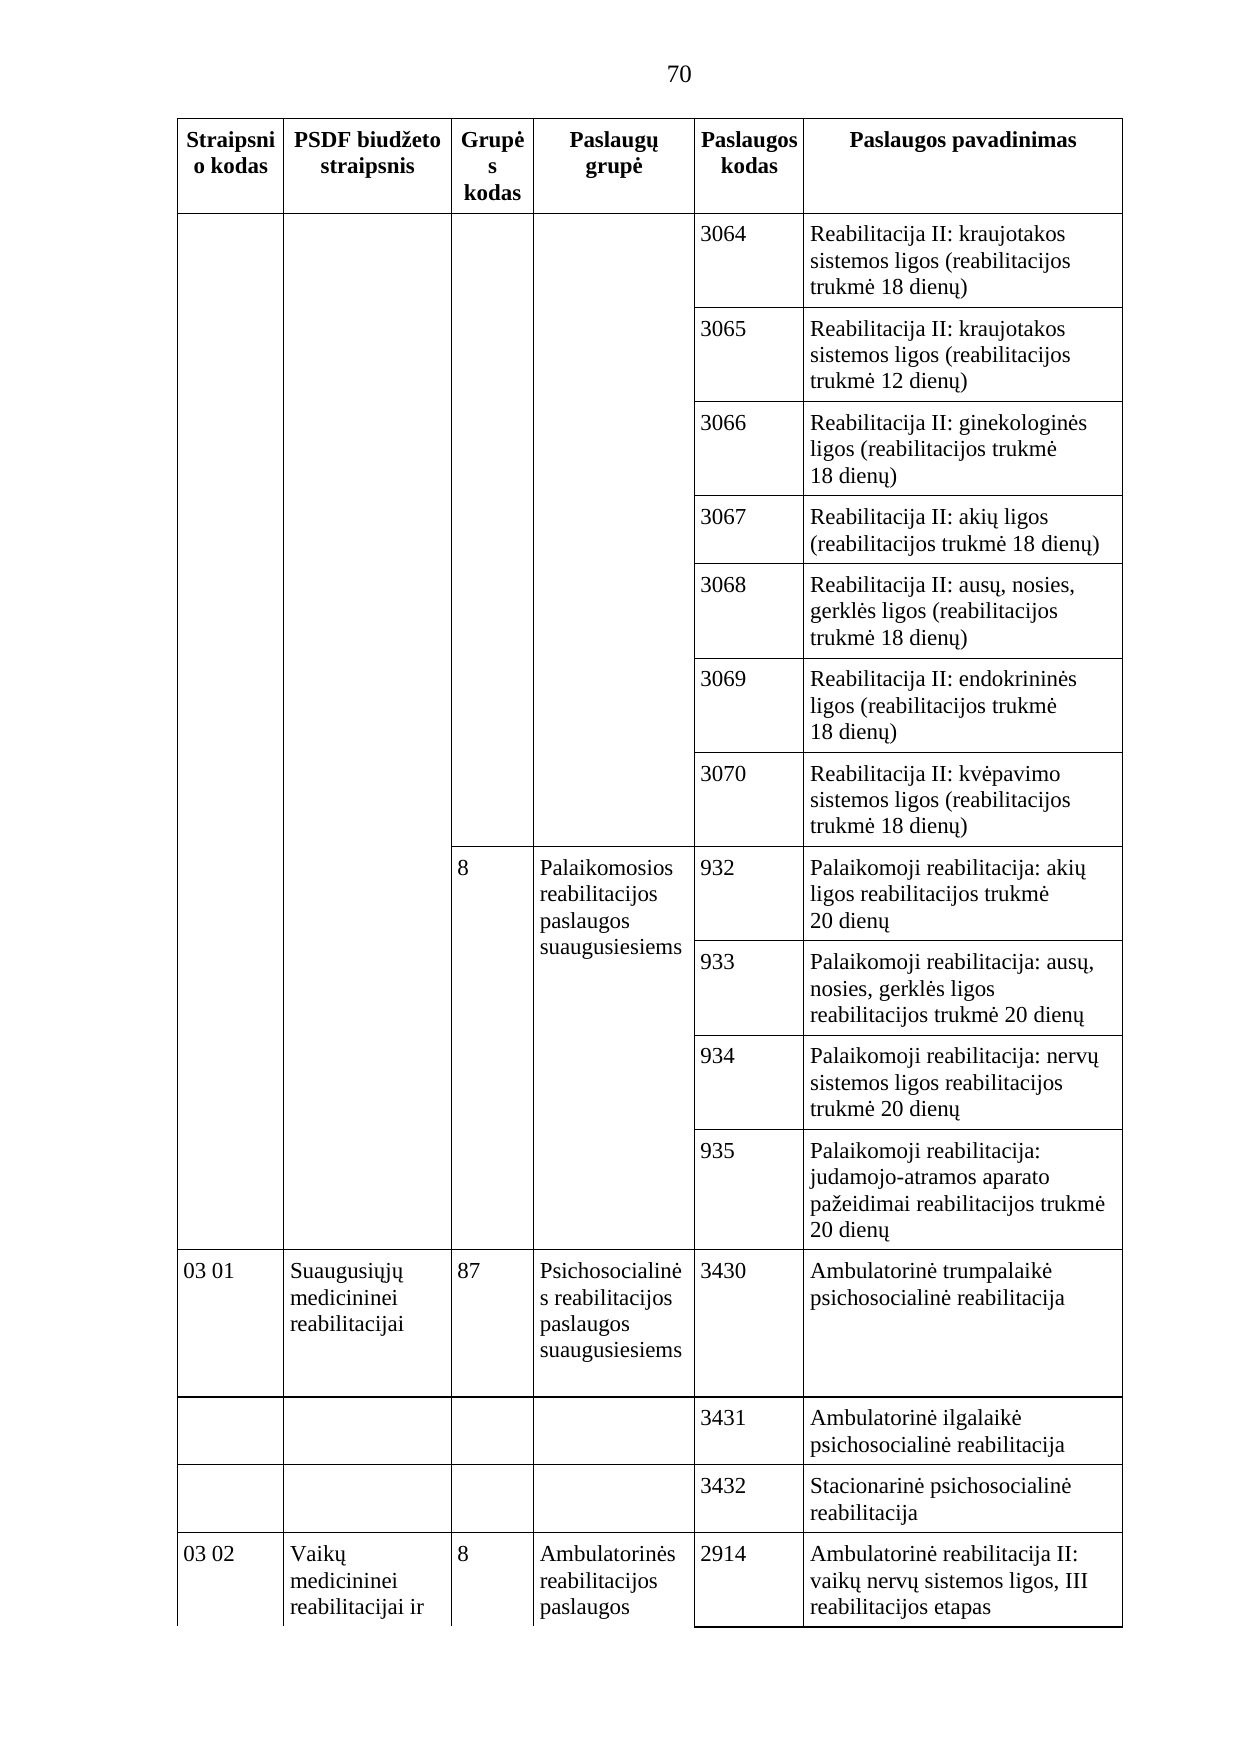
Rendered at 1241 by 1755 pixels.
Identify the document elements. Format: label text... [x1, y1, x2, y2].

table_cell [534, 401, 694, 495]
table_header PSDF biudžeto straipsnis [284, 119, 451, 212]
table_cell [534, 495, 694, 563]
table_cell [178, 214, 283, 307]
table_cell [452, 658, 533, 752]
table_cell [284, 1398, 451, 1464]
table_header Straipsnio kodas [178, 119, 283, 212]
table_header Paslaugų grupė [534, 119, 694, 212]
table_cell [284, 495, 451, 563]
table_cell 3064 [695, 214, 803, 307]
table_cell Reabilitacija II: kraujotakos sistemos ligos (reabilitacijos trukmė 12 dienų) [804, 308, 1122, 401]
table_cell 934 [695, 1036, 803, 1129]
table_header Paslaugos pavadinimas [804, 119, 1122, 212]
table_cell [284, 1129, 451, 1249]
table_cell 935 [695, 1130, 803, 1249]
table_cell 3068 [695, 564, 803, 657]
table_cell [284, 1465, 451, 1532]
table_cell [178, 1465, 283, 1532]
table_cell Vaikų medicininei reabilitacijai ir [284, 1533, 451, 1626]
table_cell Palaikomosios reabilitacijos paslaugos suaugusiesiems [534, 847, 694, 1034]
table_cell Stacionarinė psichosocialinė reabilitacija [804, 1465, 1122, 1532]
table_cell [178, 846, 283, 940]
table_cell [284, 940, 451, 1034]
table_cell 933 [695, 941, 803, 1034]
table_cell 3431 [695, 1398, 803, 1464]
table_cell 3069 [695, 659, 803, 752]
table_cell [534, 563, 694, 657]
table_cell 932 [695, 847, 803, 940]
table_cell [178, 563, 283, 657]
table_cell [178, 658, 283, 752]
table_cell [178, 495, 283, 563]
table_header Paslaugos kodas [695, 119, 803, 212]
table_cell [178, 940, 283, 1034]
table_cell 3070 [695, 753, 803, 846]
table_cell Palaikomoji reabilitacija: ausų, nosies, gerklės ligos reabilitacijos trukmė 20 dienų [804, 941, 1122, 1034]
table_cell [452, 401, 533, 495]
table_cell Palaikomoji reabilitacija: judamojo-atramos aparato pažeidimai reabilitacijos trukmė 20 dienų [804, 1130, 1122, 1249]
table_cell Suaugusiųjų medicininei reabilitacijai [284, 1250, 451, 1396]
table_cell 87 [452, 1250, 533, 1396]
table_cell Reabilitacija II: ausų, nosies, gerklės ligos (reabilitacijos trukmė 18 dienų) [804, 564, 1122, 657]
table_cell [534, 658, 694, 752]
table_cell 3067 [695, 496, 803, 563]
table_cell 3066 [695, 402, 803, 495]
table_cell [178, 1035, 283, 1129]
table_cell [284, 846, 451, 940]
table_cell Reabilitacija II: ginekologinės ligos (reabilitacijos trukmė 18 dienų) [804, 402, 1122, 495]
table_cell 8 [452, 847, 533, 940]
table_cell [284, 563, 451, 657]
table_cell Ambulatorinės reabilitacijos paslaugos [534, 1533, 694, 1626]
table_cell Palaikomoji reabilitacija: nervų sistemos ligos reabilitacijos trukmė 20 dienų [804, 1036, 1122, 1129]
table_cell [534, 1035, 694, 1129]
table_cell [452, 752, 533, 846]
table_cell [534, 1398, 694, 1464]
table_cell Ambulatorinė reabilitacija II: vaikų nervų sistemos ligos, III reabilitacijos etapas [804, 1533, 1122, 1626]
table_cell [284, 214, 451, 307]
table_cell [284, 752, 451, 846]
table_cell [452, 563, 533, 657]
table_cell 3065 [695, 308, 803, 401]
table_cell [452, 495, 533, 563]
table_cell [452, 1398, 533, 1464]
table_cell Palaikomoji reabilitacija: akių ligos reabilitacijos trukmė 20 dienų [804, 847, 1122, 940]
table_cell [452, 1129, 533, 1249]
table_cell [284, 658, 451, 752]
table_cell [178, 1129, 283, 1249]
table_cell [534, 307, 694, 401]
table_cell [534, 1129, 694, 1249]
table_cell [284, 401, 451, 495]
table_cell 03 01 [178, 1250, 283, 1396]
table_cell [452, 307, 533, 401]
table_cell Psichosocialinės reabilitacijos paslaugos suaugusiesiems [534, 1250, 694, 1396]
table_cell [284, 307, 451, 401]
table_cell [452, 940, 533, 1034]
table_cell [178, 752, 283, 846]
table_cell 2914 [695, 1533, 803, 1626]
table_cell [452, 214, 533, 307]
table_cell [452, 1465, 533, 1532]
table_cell 03 02 [178, 1533, 283, 1626]
table_cell [178, 307, 283, 401]
table_cell 3432 [695, 1465, 803, 1532]
table_cell [534, 1465, 694, 1532]
table_cell Reabilitacija II: kvėpavimo sistemos ligos (reabilitacijos trukmė 18 dienų) [804, 753, 1122, 846]
table_header Grupės kodas [452, 119, 533, 212]
table_cell [284, 1035, 451, 1129]
table_cell 8 [452, 1533, 533, 1626]
table_cell [178, 1398, 283, 1464]
table_cell Reabilitacija II: endokrininės ligos (reabilitacijos trukmė 18 dienų) [804, 659, 1122, 752]
table_cell [534, 214, 694, 307]
table_cell [178, 401, 283, 495]
table_cell Reabilitacija II: akių ligos (reabilitacijos trukmė 18 dienų) [804, 496, 1122, 563]
table_cell [534, 752, 694, 846]
table_cell Ambulatorinė ilgalaikė psichosocialinė reabilitacija [804, 1398, 1122, 1464]
table_cell [452, 1035, 533, 1129]
table_cell 3430 [695, 1250, 803, 1396]
table_cell Ambulatorinė trumpalaikė psichosocialinė reabilitacija [804, 1250, 1122, 1396]
table_cell Reabilitacija II: kraujotakos sistemos ligos (reabilitacijos trukmė 18 dienų) [804, 214, 1122, 307]
